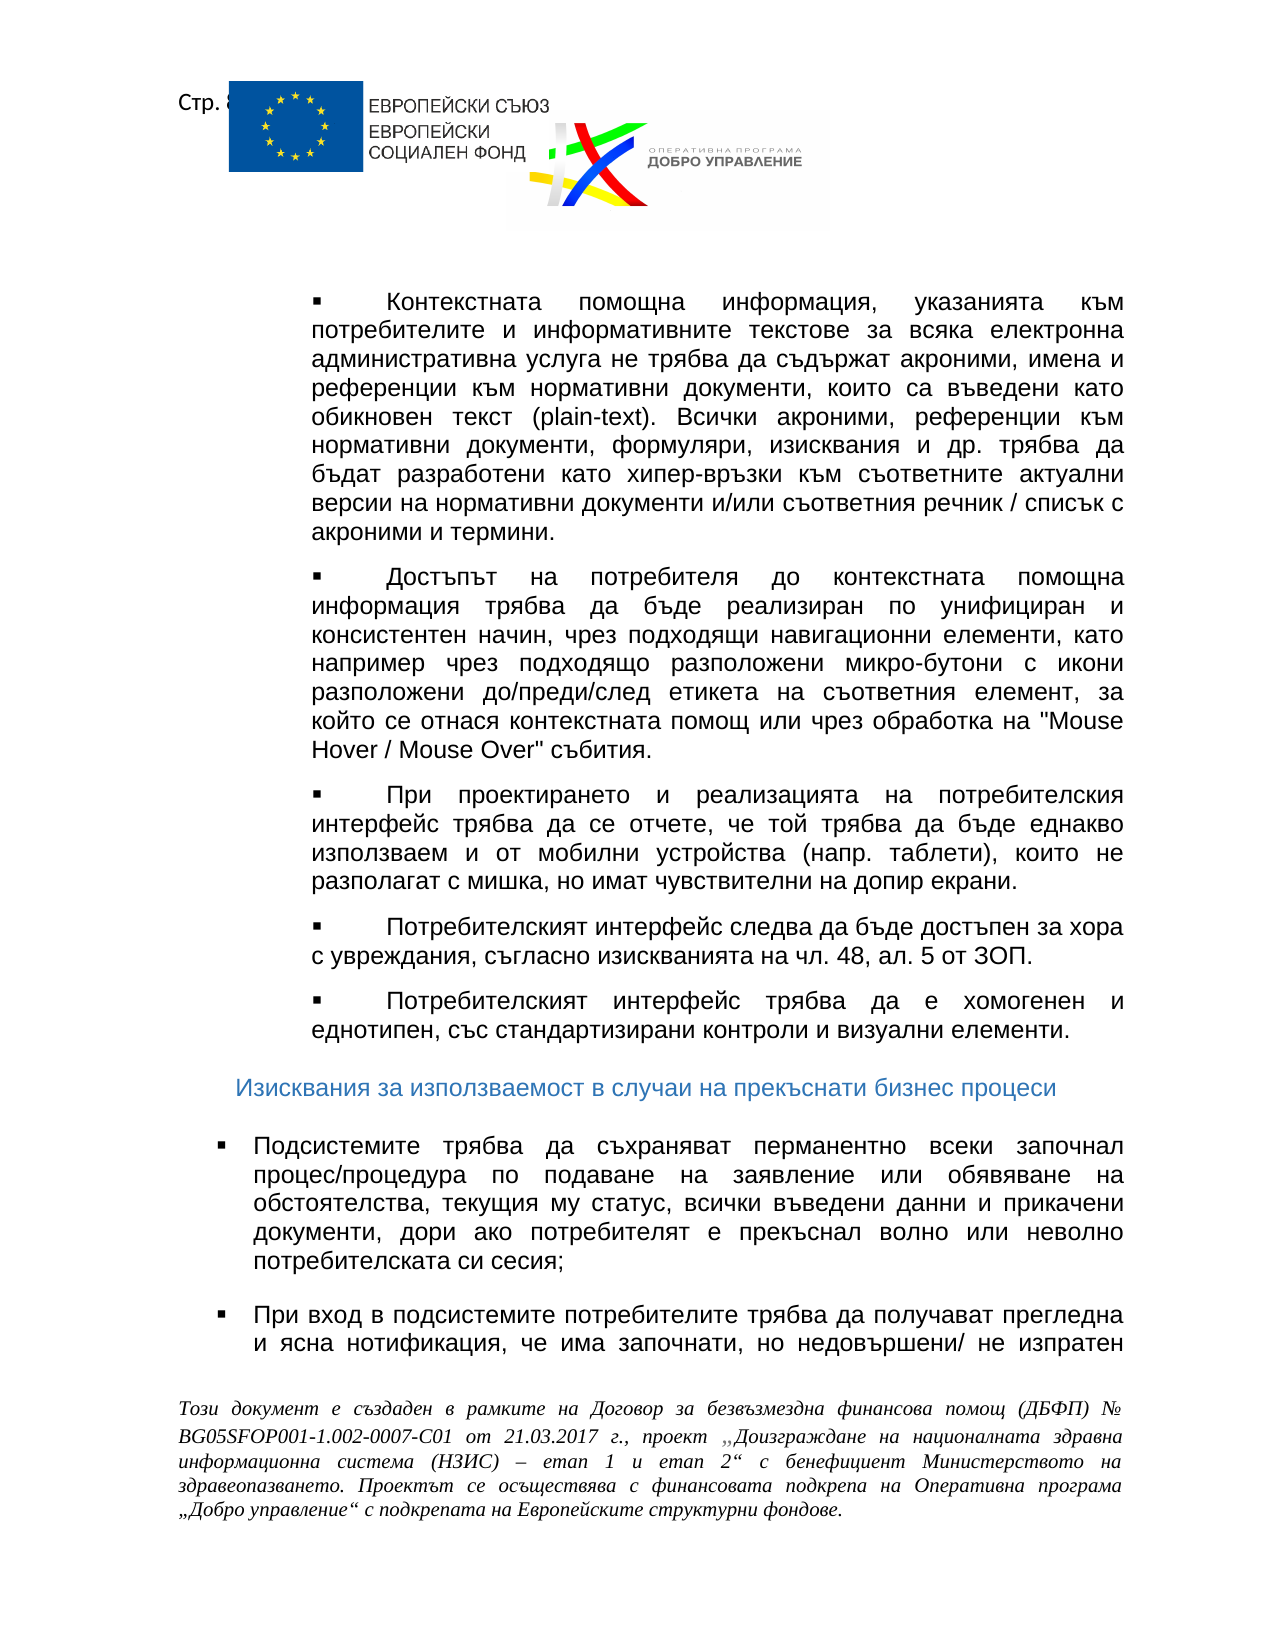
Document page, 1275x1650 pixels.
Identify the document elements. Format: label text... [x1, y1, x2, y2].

list Достъпът на потребителя до контекстната помощна информация трябва да бъде реализиран по унифициран и консистентен начин, чрез подходящи навигационни елементи, като например чрез подходящо разположени микро-бутони с икони разположени до/преди/след етикета на съответния елемент, за който се отнася контекстната помощ или чрез обработка на "Mouse Hover / Mouse Over" събития. [311, 562, 1125, 763]
list Потребителският интерфейс следва да бъде достъпен за хора с увреждания, съгласно изискванията на чл. 48, ал. 5 от ЗОП. [311, 912, 1125, 969]
list Потребителският интерфейс трябва да е хомогенен и еднотипен, със стандартизирани контроли и визуални елементи. [311, 986, 1125, 1044]
list Контекстната помощна информация, указанията към потребителите и информативните текстове за всяка електронна административна услуга не трябва да съдържат акроними, имена и референции към нормативни документи, които са въведени като обикновен текст (plain-text). Всички акроними, референции към нормативни документи, формуляри, изисквания и др. трябва да бъдат разработени като хипер-връзки към съответните актуални версии на нормативни документи и/или съответния речник / списък с акроними и термини. [311, 286, 1125, 545]
subtitle Изисквания за използваемост в случаи на прекъснати бизнес процеси [235, 1073, 1125, 1102]
list Подсистемите трябва да съхраняват перманентно всеки започнал процес/процедура по подаване на заявление или обявяване на обстоятелства, текущия му статус, всички въведени данни и прикачени документи, дори ако потребителят е прекъснал волно или неволно потребителската си сесия; [216, 1131, 1125, 1274]
list При проектирането и реализацията на потребителския интерфейс трябва да се отчете, че той трябва да бъде еднакво използваем и от мобилни устройства (напр. таблети), които не разполагат с мишка, но имат чувствителни на допир екрани. [311, 780, 1125, 895]
list При вход в подсистемите потребителите трябва да получават прегледна и ясна нотификация, че има започнати, но недовършени/ не изпратен [216, 1299, 1125, 1357]
